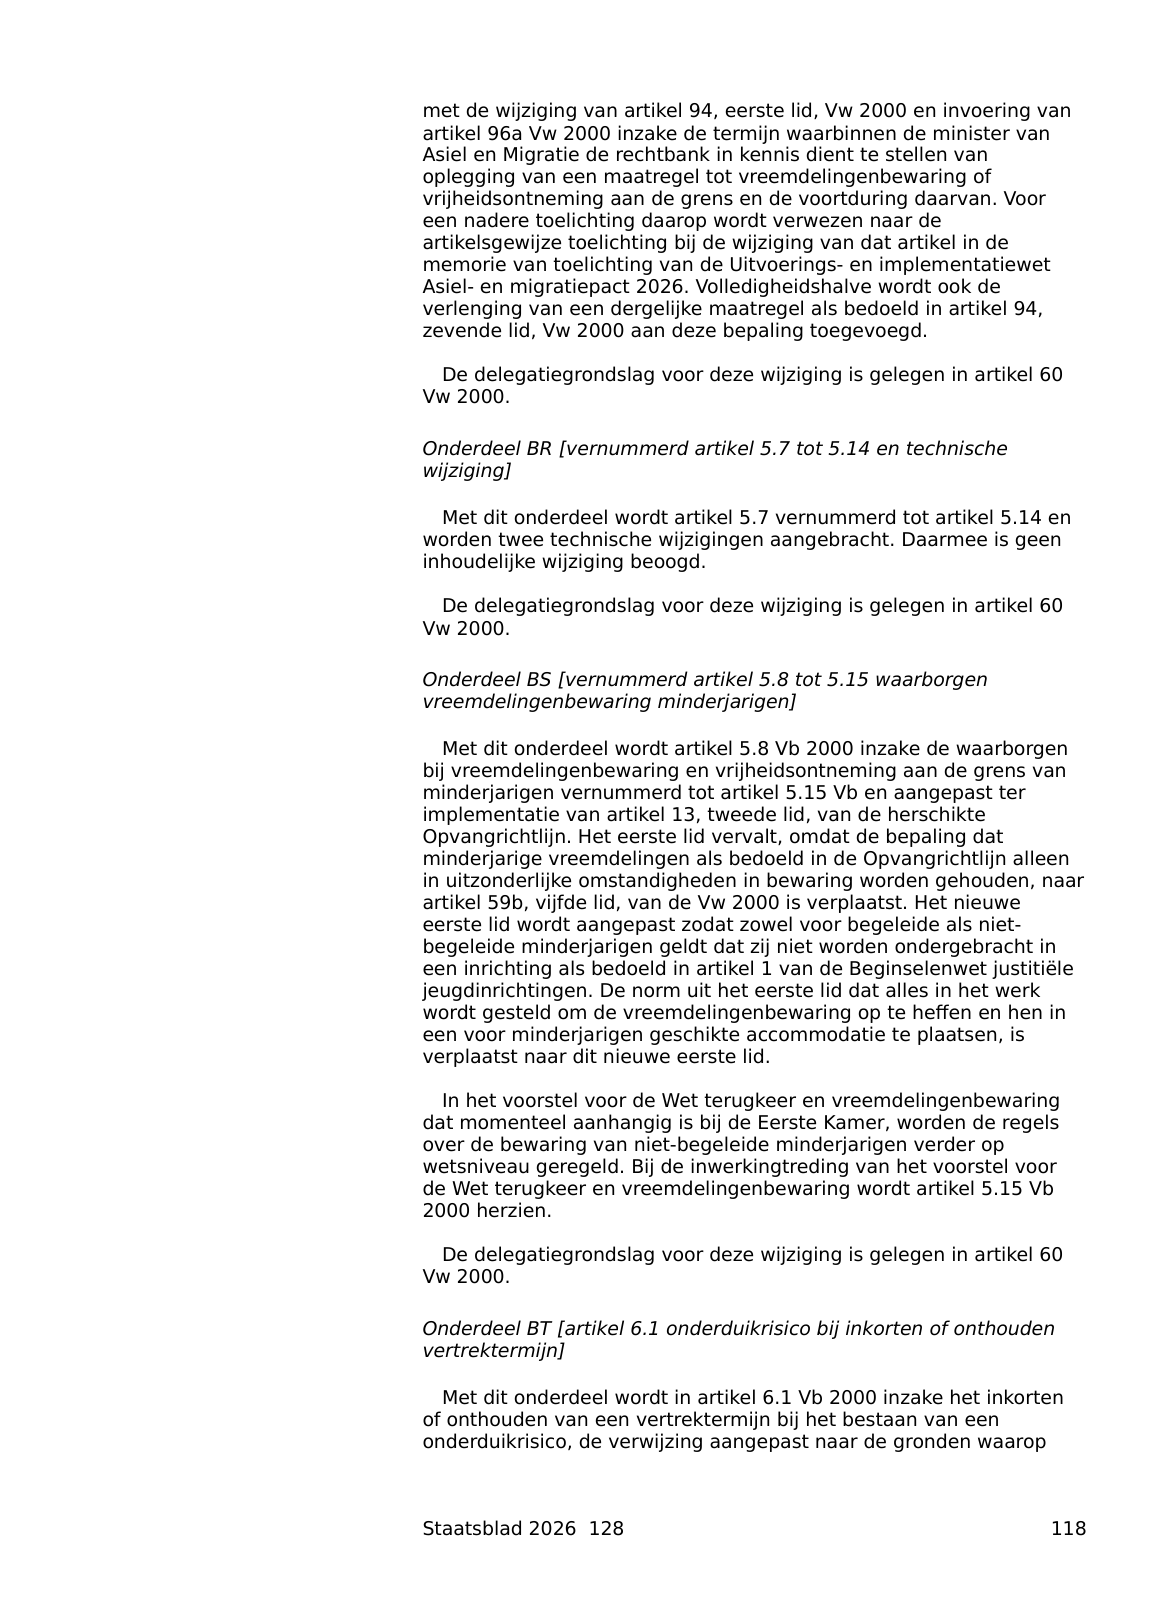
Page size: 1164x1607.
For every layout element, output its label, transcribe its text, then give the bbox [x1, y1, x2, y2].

subtitle Onderdeel BS [vernummerd artikel 5.8 tot 5.15 waarborgen vreemdelingenbewaring minderjarigen] [422, 669, 1087, 713]
subtitle Onderdeel BR [vernummerd artikel 5.7 tot 5.14 en technische wijziging] [422, 438, 1087, 482]
text Met dit onderdeel wordt artikel 5.7 vernummerd tot artikel 5.14 en worden twee technische wijzigingen aangebracht. Daarmee is geen inhoudelijke wijziging beoogd. [422, 507, 1087, 573]
text Met dit onderdeel wordt in artikel 6.1 Vb 2000 inzake het inkorten of onthouden van een vertrektermijn bij het bestaan van een onderduikrisico, de verwijzing aangepast naar de gronden waarop [422, 1387, 1087, 1453]
subtitle Onderdeel BT [artikel 6.1 onderduikrisico bij inkorten of onthouden vertrektermijn] [422, 1318, 1087, 1362]
text De delegatiegrondslag voor deze wijziging is gelegen in artikel 60 Vw 2000. [422, 1244, 1087, 1288]
text met de wijziging van artikel 94, eerste lid, Vw 2000 en invoering van artikel 96a Vw 2000 inzake de termijn waarbinnen de minister van Asiel en Migratie de rechtbank in kennis dient te stellen van oplegging van een maatregel tot vreemdelingenbewaring of vrijheidsontneming aan de grens en de voortduring daarvan. Voor een nadere toelichting daarop wordt verwezen naar de artikelsgewijze toelichting bij de wijziging van dat artikel in de memorie van toelichting van de Uitvoerings- en implementatiewet Asiel- en migratiepact 2026. Volledigheidshalve wordt ook de verlenging van een dergelijke maatregel als bedoeld in artikel 94, zevende lid, Vw 2000 aan deze bepaling toegevoegd. [422, 100, 1087, 342]
text De delegatiegrondslag voor deze wijziging is gelegen in artikel 60 Vw 2000. [422, 364, 1087, 408]
text Met dit onderdeel wordt artikel 5.8 Vb 2000 inzake de waarborgen bij vreemdelingenbewaring en vrijheidsontneming aan de grens van minderjarigen vernummerd tot artikel 5.15 Vb en aangepast ter implementatie van artikel 13, tweede lid, van de herschikte Opvangrichtlijn. Het eerste lid vervalt, omdat de bepaling dat minderjarige vreemdelingen als bedoeld in de Opvangrichtlijn alleen in uitzonderlijke omstandigheden in bewaring worden gehouden, naar artikel 59b, vijfde lid, van de Vw 2000 is verplaatst. Het nieuwe eerste lid wordt aangepast zodat zowel voor begeleide als niet-begeleide minderjarigen geldt dat zij niet worden ondergebracht in een inrichting als bedoeld in artikel 1 van de Beginselenwet justitiële jeugdinrichtingen. De norm uit het eerste lid dat alles in het werk wordt gesteld om de vreemdelingenbewaring op te heffen en hen in een voor minderjarigen geschikte accommodatie te plaatsen, is verplaatst naar dit nieuwe eerste lid. [422, 738, 1087, 1068]
text In het voorstel voor de Wet terugkeer en vreemdelingenbewaring dat momenteel aanhangig is bij de Eerste Kamer, worden de regels over de bewaring van niet-begeleide minderjarigen verder op wetsniveau geregeld. Bij de inwerkingtreding van het voorstel voor de Wet terugkeer en vreemdelingenbewaring wordt artikel 5.15 Vb 2000 herzien. [422, 1090, 1087, 1222]
text De delegatiegrondslag voor deze wijziging is gelegen in artikel 60 Vw 2000. [422, 595, 1087, 639]
